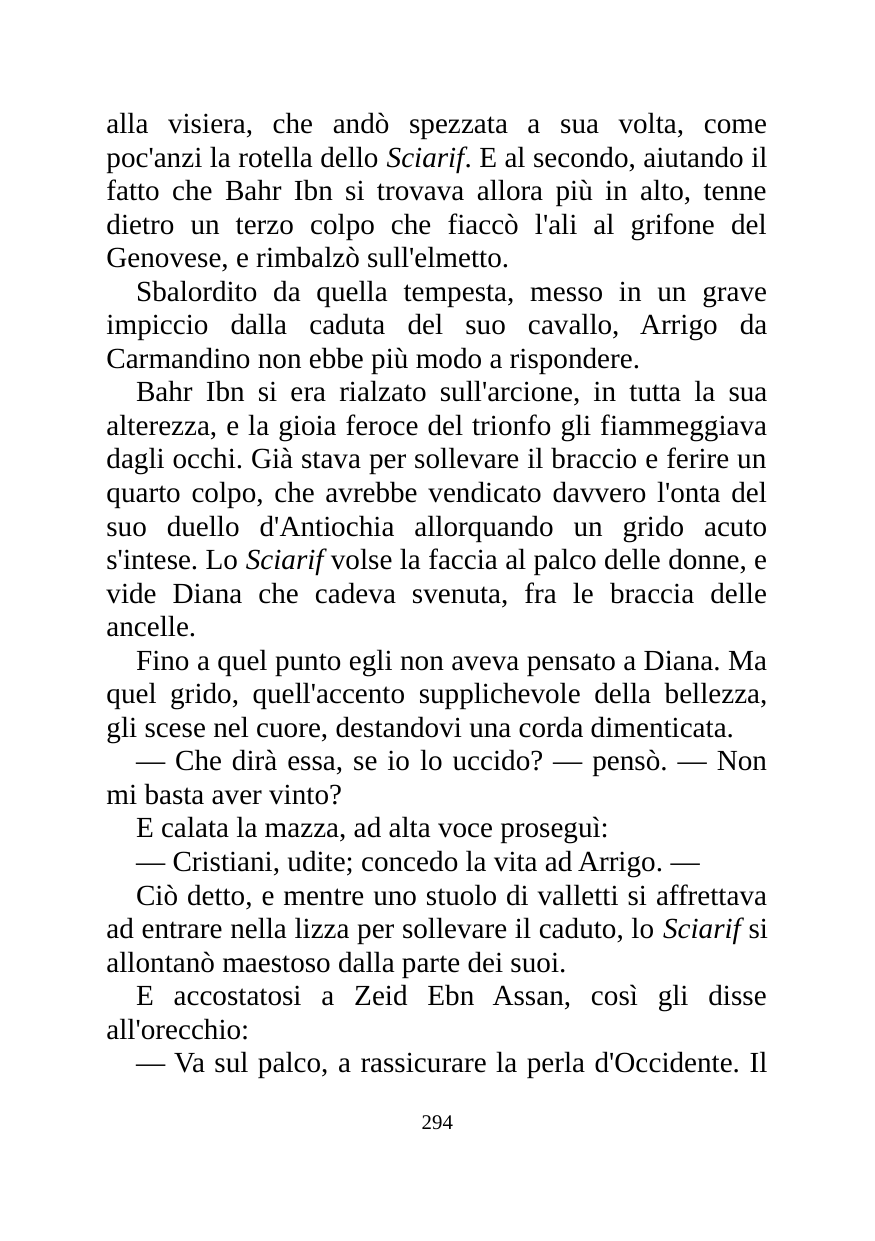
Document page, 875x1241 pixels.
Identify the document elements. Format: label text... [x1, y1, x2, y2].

text — Che dirà essa, se io lo uccido? — pensò. — Non mi basta aver vinto? [106, 743, 768, 811]
text Ciò detto, e mentre uno stuolo di valletti si affrettava ad entrare nella lizza per sollevare il caduto, lo Sciarif si allontanò maestoso dalla parte dei suoi. [106, 878, 768, 978]
text — Cristiani, udite; concedo la vita ad Arrigo. — [106, 844, 768, 878]
text alla visiera, che andò spezzata a sua volta, come poc'anzi la rotella dello Sciarif. E al secondo, aiutando il fatto che Bahr Ibn si trovava allora più in alto, tenne dietro un terzo colpo che fiaccò l'ali al grifone del Genovese, e rimbalzò sull'elmetto. [106, 106, 768, 274]
text E calata la mazza, ad alta voce proseguì: [106, 811, 768, 844]
text Fino a quel punto egli non aveva pensato a Diana. Ma quel grido, quell'accento supplichevole della bellezza, gli scese nel cuore, destandovi una corda dimenticata. [106, 643, 768, 743]
text Bahr Ibn si era rialzato sull'arcione, in tutta la sua alterezza, e la gioia feroce del trionfo gli fiammeggiava dagli occhi. Già stava per sollevare il braccio e ferire un quarto colpo, che avrebbe vendicato davvero l'onta del suo duello d'Antiochia allorquando un grido acuto s'intese. Lo Sciarif volse la faccia al palco delle donne, e vide Diana che cadeva svenuta, fra le braccia delle ancelle. [106, 374, 768, 643]
text — Va sul palco, a rassicurare la perla d'Occidente. Il [106, 1045, 768, 1079]
text E accostatosi a Zeid Ebn Assan, così gli disse all'orecchio: [106, 978, 768, 1045]
text Sbalordito da quella tempesta, messo in un grave impiccio dalla caduta del suo cavallo, Arrigo da Carmandino non ebbe più modo a rispondere. [106, 274, 768, 374]
